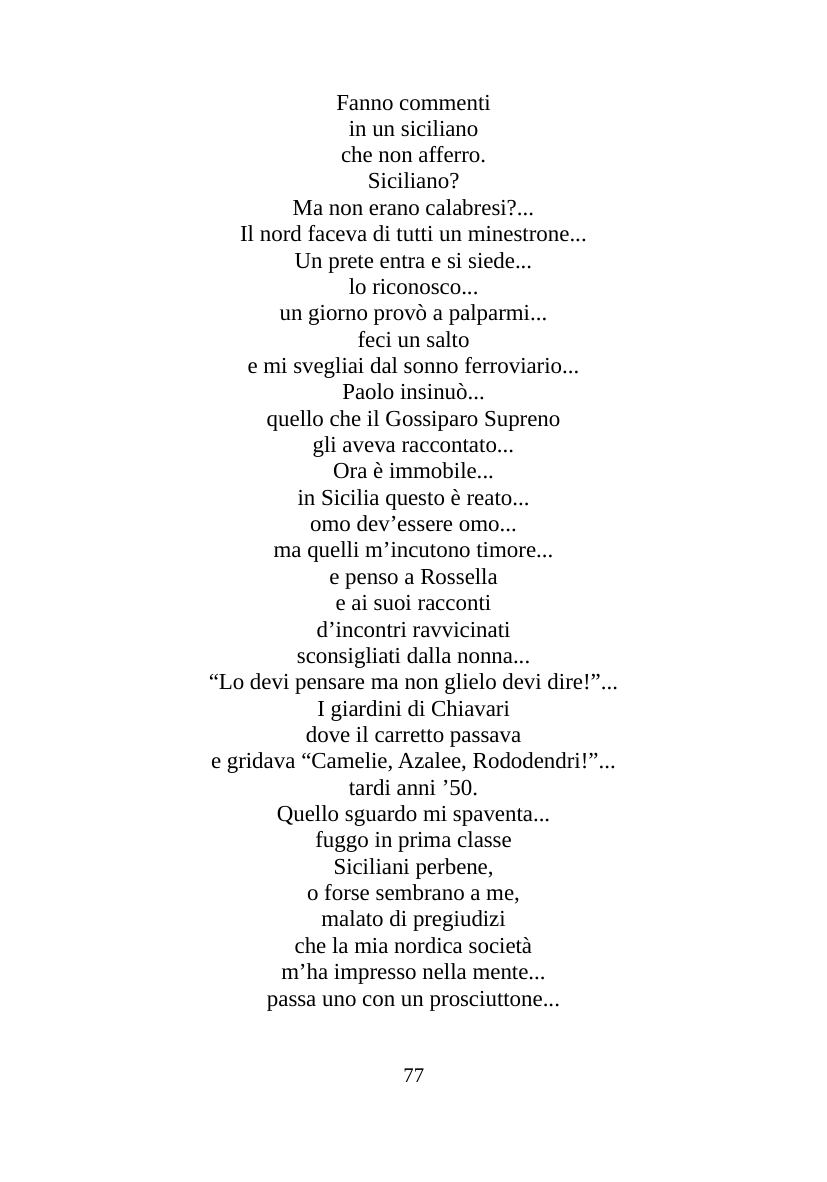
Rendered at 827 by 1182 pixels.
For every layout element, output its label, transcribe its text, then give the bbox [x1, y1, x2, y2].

text Il nord faceva di tutti un minestrone... [88, 220, 738, 247]
text tardi anni ’50. [88, 774, 738, 800]
text “Lo devi pensare ma non glielo devi dire!”... [88, 668, 738, 695]
text Ora è immobile... [88, 457, 738, 484]
text sconsigliati dalla nonna... [88, 642, 738, 668]
text che non afferro. [88, 141, 738, 168]
text m’ha impresso nella mente... [88, 958, 738, 984]
text che la mia nordica società [88, 932, 738, 958]
text in un siciliano [88, 115, 738, 141]
text e gridava “Camelie, Azalee, Rododendri!”... [88, 747, 738, 774]
text Fanno commenti [88, 88, 738, 115]
text Siciliano? [88, 168, 738, 194]
text e mi svegliai dal sonno ferroviario... [88, 352, 738, 378]
text passa uno con un prosciuttone... [88, 984, 738, 1011]
text gli aveva raccontato... [88, 431, 738, 457]
text dove il carretto passava [88, 721, 738, 747]
text o forse sembrano a me, [88, 879, 738, 906]
text Un prete entra e si siede... [88, 247, 738, 273]
text in Sicilia questo è reato... [88, 484, 738, 510]
text un giorno provò a palparmi... [88, 299, 738, 326]
text I giardini di Chiavari [88, 695, 738, 721]
text ma quelli m’incutono timore... [88, 537, 738, 563]
text fuggo in prima classe [88, 826, 738, 853]
text lo riconosco... [88, 273, 738, 299]
text Ma non erano calabresi?... [88, 194, 738, 220]
text Paolo insinuò... [88, 378, 738, 405]
text Siciliani perbene, [88, 853, 738, 879]
text malato di pregiudizi [88, 906, 738, 932]
text Quello sguardo mi spaventa... [88, 800, 738, 826]
text quello che il Gossiparo Supreno [88, 405, 738, 431]
text e ai suoi racconti [88, 589, 738, 616]
text e penso a Rossella [88, 563, 738, 589]
text feci un salto [88, 326, 738, 352]
text d’incontri ravvicinati [88, 616, 738, 642]
text omo dev’essere omo... [88, 510, 738, 537]
